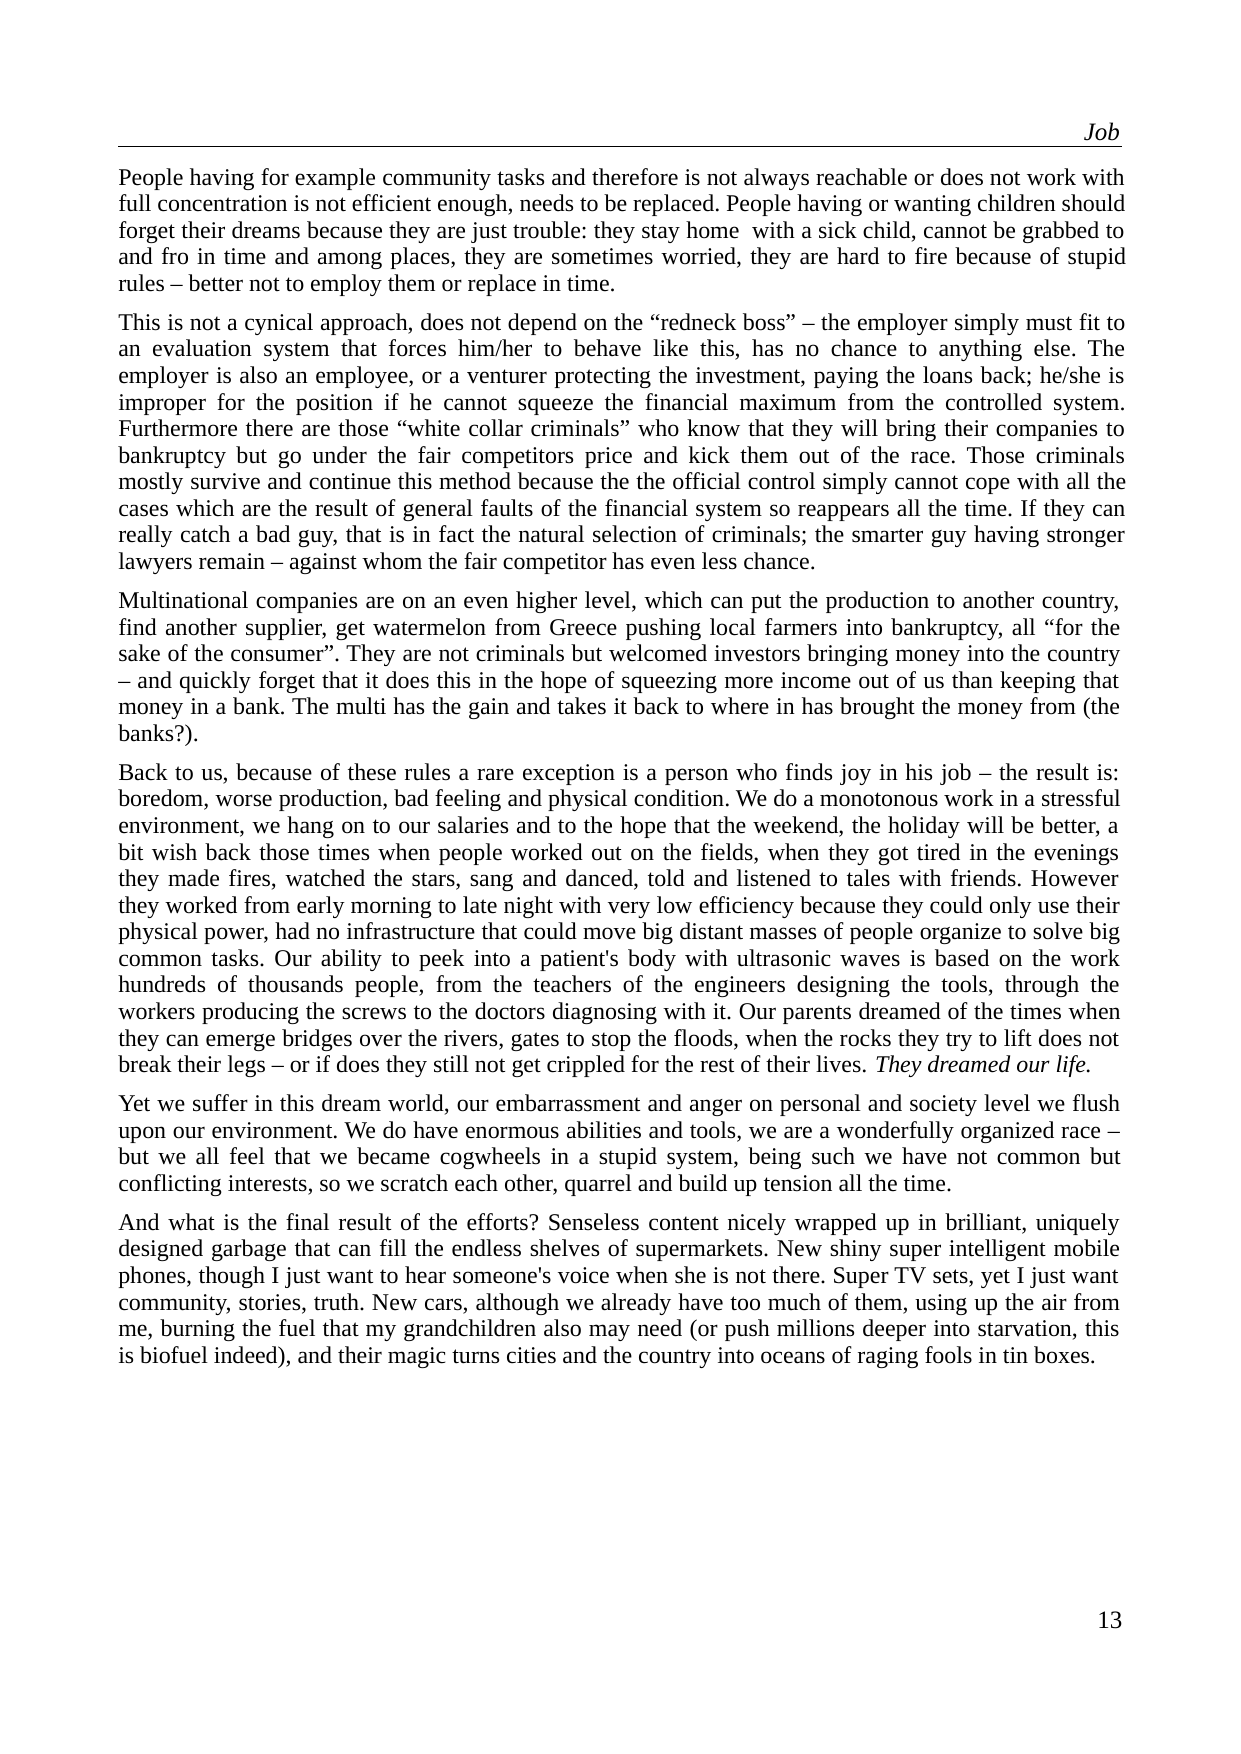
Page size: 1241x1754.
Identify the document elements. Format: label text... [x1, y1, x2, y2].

text And what is the final result of the efforts? Senseless content nicely wrapped up in brilliant, uniquely designed garbage that can fill the endless shelves of supermarkets. New shiny super intelligent mobile phones, though I just want to hear someone's voice when she is not there. Super TV sets, yet I just want community, stories, truth. New cars, although we already have too much of them, using up the air from me, burning the fuel that my grandchildren also may need (or push millions deeper into starvation, this is biofuel indeed), and their magic turns cities and the country into oceans of raging fools in tin boxes. [118, 1209, 1122, 1368]
text Multinational companies are on an even higher level, which can put the production to another country, find another supplier, get watermelon from Greece pushing local farmers into bankruptcy, all “for the sake of the consumer”. They are not criminals but welcomed investors bringing money into the country – and quickly forget that it does this in the hope of squeezing more income out of us than keeping that money in a bank. The multi has the gain and takes it back to where in has brought the money from (the banks?). [118, 587, 1122, 746]
text This is not a cynical approach, does not depend on the “redneck boss” – the employer simply must fit to an evaluation system that forces him/her to behave like this, has no chance to anything else. The employer is also an employee, or a venturer protecting the investment, paying the loans back; he/she is improper for the position if he cannot squeeze the financial maximum from the controlled system. Furthermore there are those “white collar criminals” who know that they will bring their companies to bankruptcy but go under the fair competitors price and kick them out of the race. Those criminals mostly survive and continue this method because the the official control simply cannot cope with all the cases which are the result of general faults of the financial system so reappears all the time. If they can really catch a bad guy, that is in fact the natural selection of criminals; the smarter guy having stronger lawyers remain – against whom the fair competitor has even less chance. [118, 309, 1128, 574]
text People having for example community tasks and therefore is not always reachable or does not work with full concentration is not efficient enough, needs to be replaced. People having or wanting children should forget their dreams because they are just trouble: they stay home with a sick child, cannot be grabbed to and fro in time and among places, they are sometimes worried, they are hard to fire because of stupid rules – better not to employ them or replace in time. [118, 164, 1128, 296]
text Back to us, because of these rules a rare exception is a person who finds joy in his job – the result is: boredom, worse production, bad feeling and physical condition. We do a monotonous work in a stressful environment, we hang on to our salaries and to the hope that the weekend, the holiday will be better, a bit wish back those times when people worked out on the fields, when they got tired in the evenings they made fires, watched the stars, sang and danced, told and listened to tales with friends. However they worked from early morning to late night with very low efficiency because they could only use their physical power, had no infrastructure that could move big distant masses of people organize to solve big common tasks. Our ability to peek into a patient's body with ultrasonic waves is based on the work hundreds of thousands people, from the teachers of the engineers designing the tools, through the workers producing the screws to the doctors diagnosing with it. Our parents dreamed of the times when they can emerge bridges over the rivers, gates to stop the floods, when the rocks they try to lift does not break their legs – or if does they still not get crippled for the rest of their lives. They dreamed our life. [118, 759, 1122, 1078]
text Yet we suffer in this dream world, our embarrassment and anger on personal and society level we flush upon our environment. We do have enormous abilities and tools, we are a wonderfully organized race – but we all feel that we became cogwheels in a stupid system, being such we have not common but conflicting interests, so we scratch each other, quarrel and build up tension all the time. [118, 1090, 1122, 1196]
